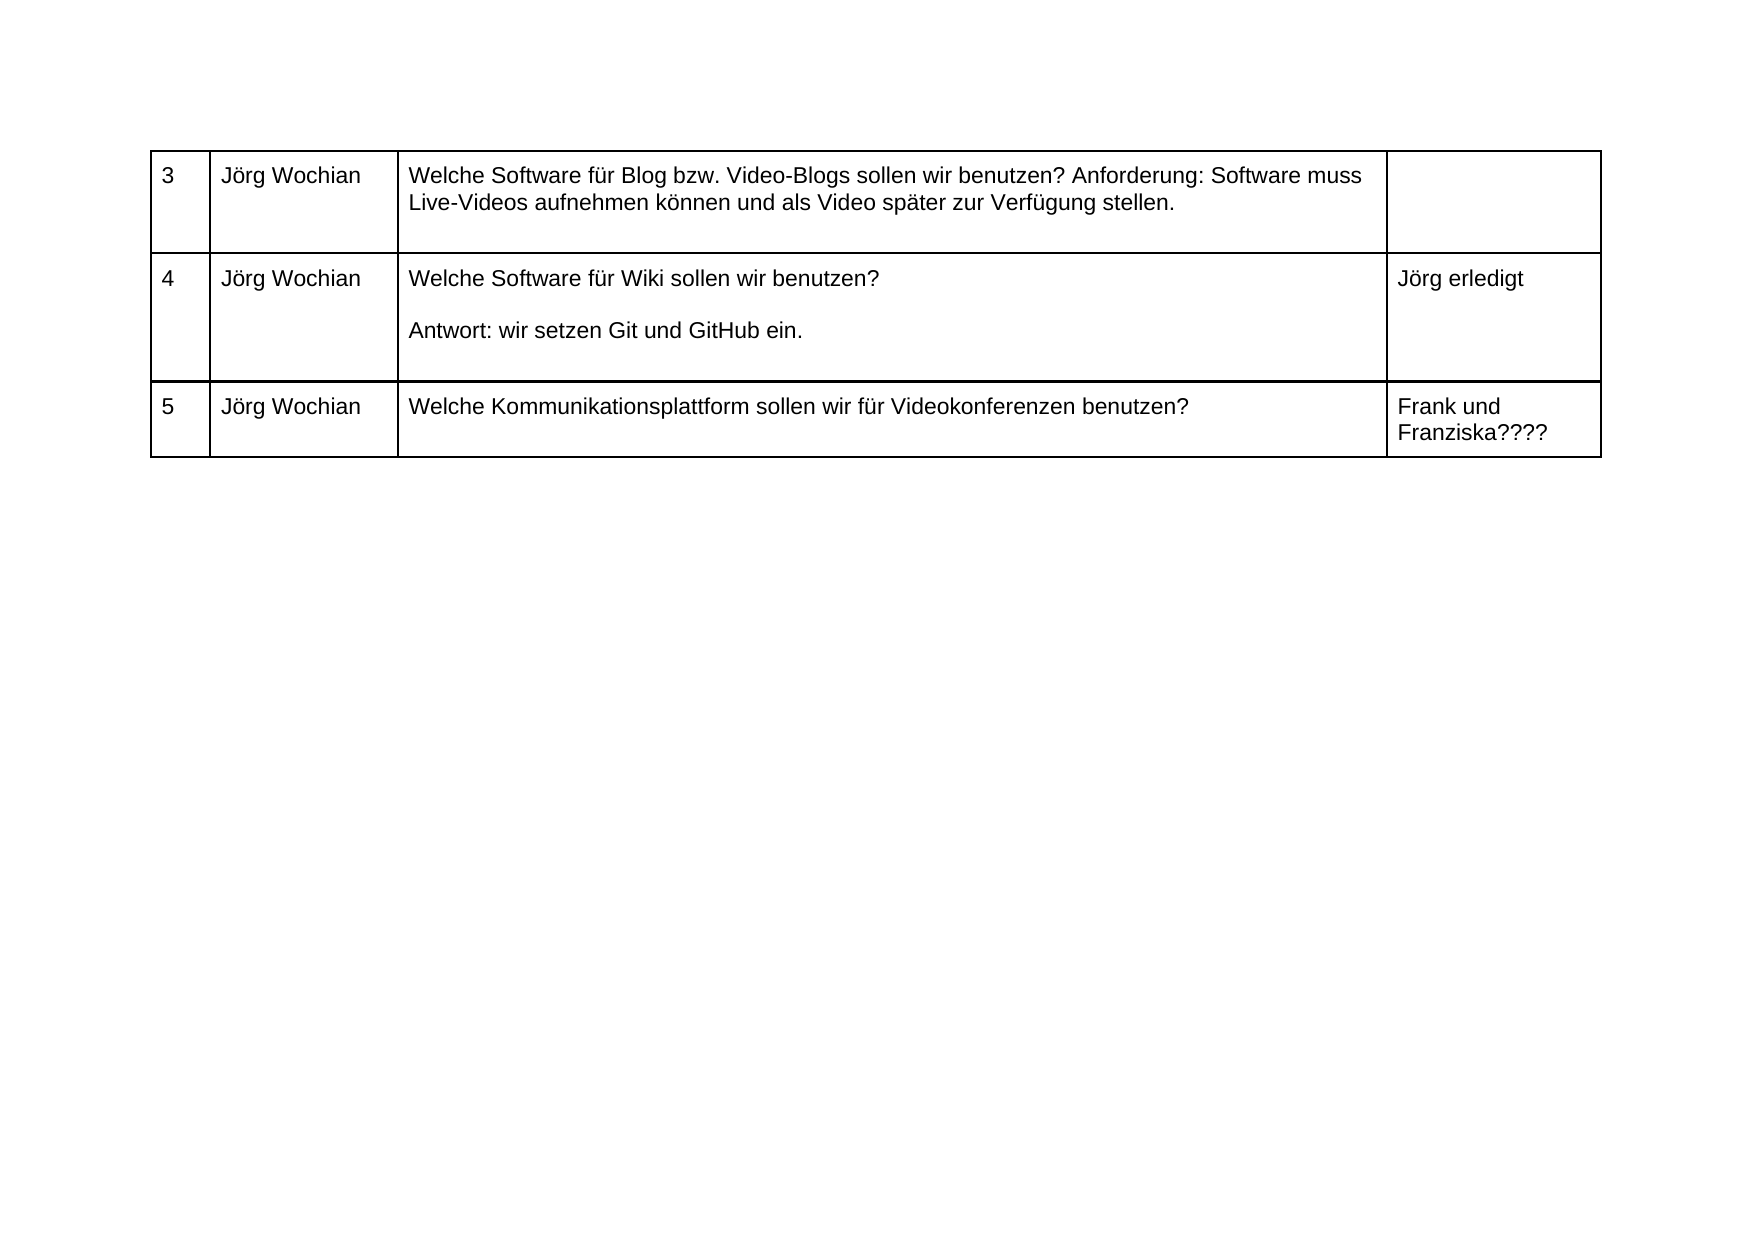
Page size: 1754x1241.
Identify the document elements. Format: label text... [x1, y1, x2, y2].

table_cell Welche Software für Wiki sollen wir benutzen? Antwort: wir setzen Git und GitHub ein. [399, 254, 1386, 380]
table_cell Frank und Franziska???? [1388, 383, 1600, 456]
table_cell Welche Kommunikationsplattform sollen wir für Videokonferenzen benutzen? [399, 383, 1386, 456]
table_cell 3 [152, 152, 209, 252]
table_cell 4 [152, 254, 209, 380]
table_cell 5 [152, 383, 209, 456]
table_cell Welche Software für Blog bzw. Video-Blogs sollen wir benutzen? Anforderung: Software muss Live-Videos aufnehmen können und als Video später zur Verfügung stellen. [399, 152, 1386, 252]
table_cell [1388, 152, 1600, 252]
table_cell Jörg Wochian [211, 152, 397, 252]
table_cell Jörg Wochian [211, 383, 397, 456]
table_cell Jörg erledigt [1388, 254, 1600, 380]
table_cell Jörg Wochian [211, 254, 397, 380]
